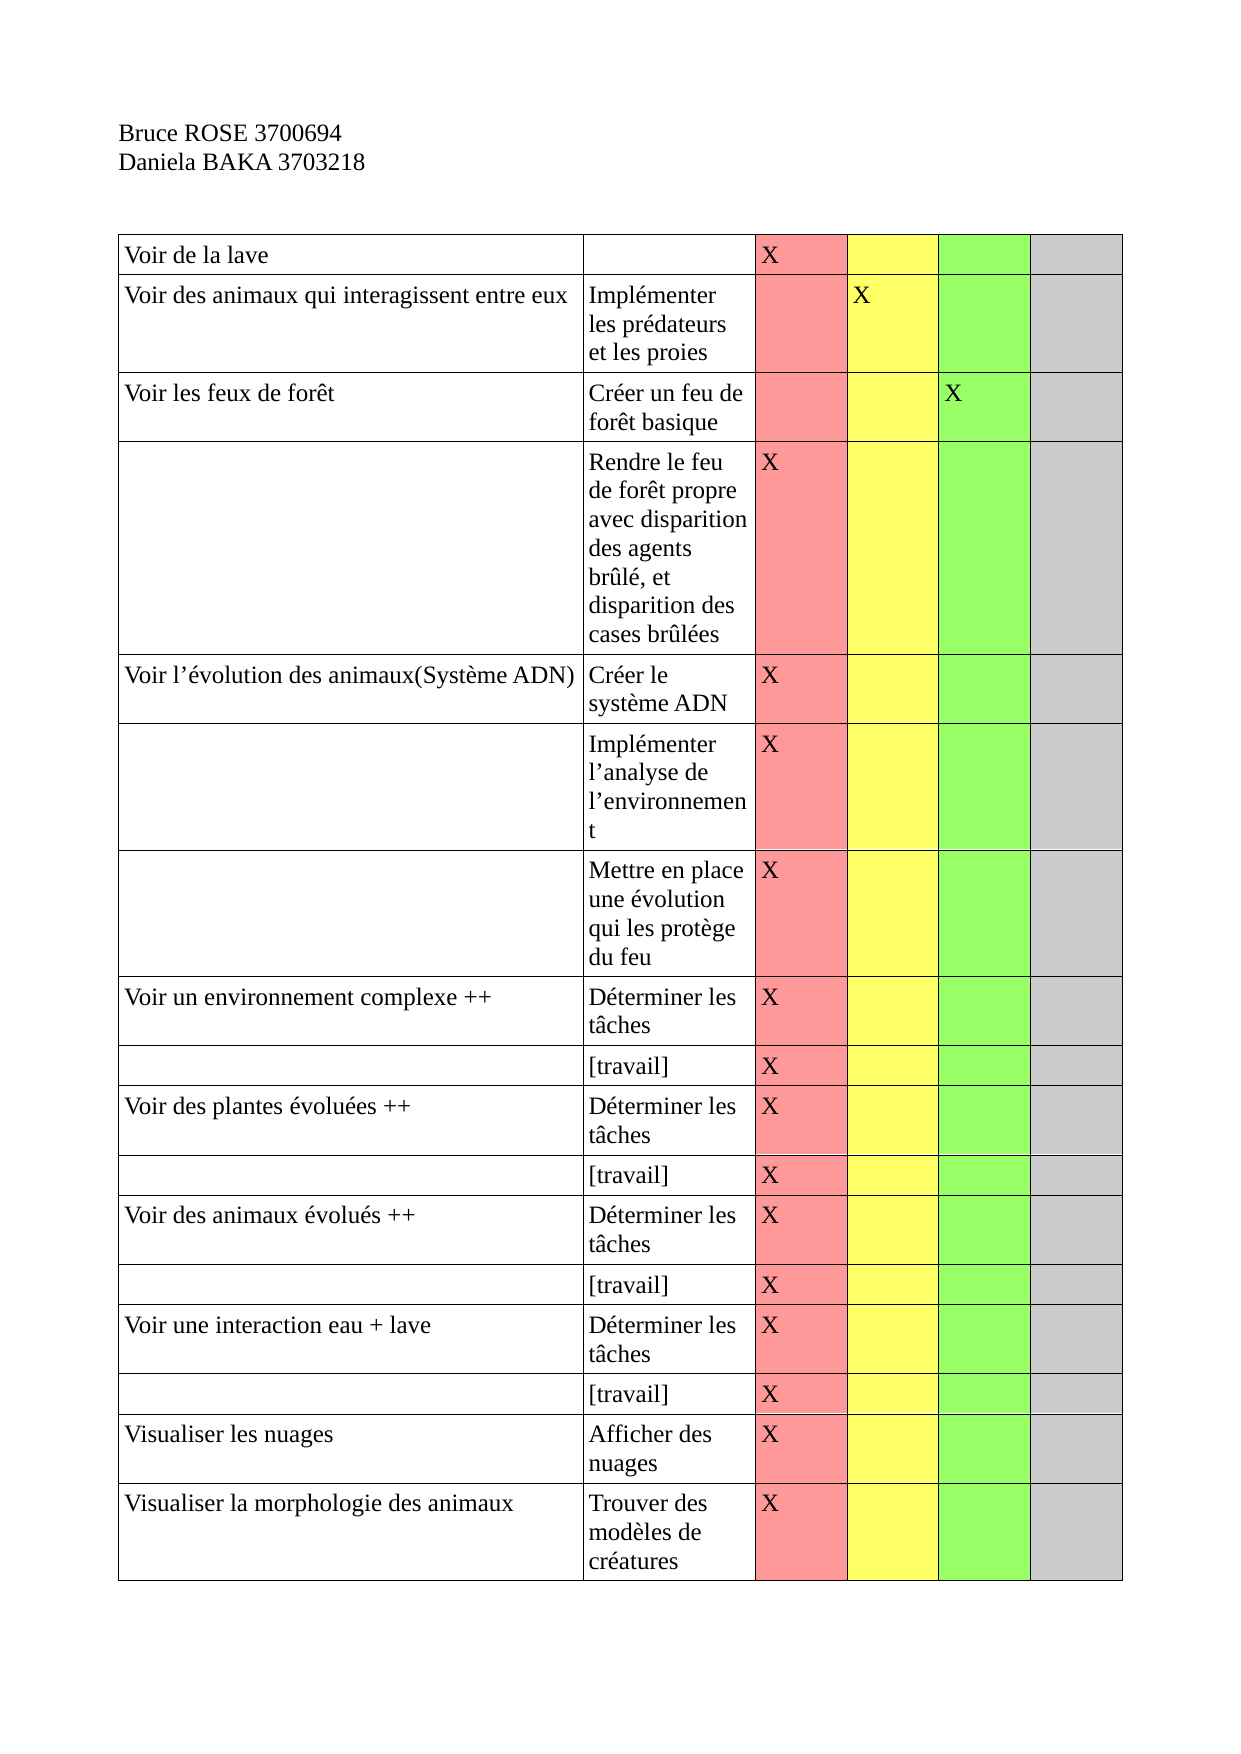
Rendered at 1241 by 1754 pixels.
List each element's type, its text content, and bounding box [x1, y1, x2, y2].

table_cell [travail] [584, 1156, 755, 1195]
table_cell [848, 977, 938, 1045]
table_cell X [756, 1156, 847, 1195]
table_cell X [756, 977, 847, 1045]
table_cell [travail] [584, 1374, 755, 1413]
table_cell [1031, 1046, 1122, 1085]
table_cell X [756, 442, 847, 654]
table_cell [1031, 1156, 1122, 1195]
table_cell Voir de la lave [119, 235, 583, 274]
table_cell Déterminer les tâches [584, 1196, 755, 1264]
table_cell [939, 851, 1030, 976]
table_cell [1031, 1374, 1122, 1413]
table_cell [939, 1305, 1030, 1373]
table_cell [756, 275, 847, 372]
table_cell X [756, 724, 847, 849]
table_cell X [756, 1484, 847, 1580]
table_cell [848, 851, 938, 976]
table_cell [848, 1305, 938, 1373]
table_cell Implémenter l’analyse de l’environnement [584, 724, 755, 849]
table_cell [1031, 1415, 1122, 1483]
table_cell Voir des animaux évolués ++ [119, 1196, 583, 1264]
table_cell Voir des animaux qui interagissent entre eux [119, 275, 583, 372]
table_cell Créer un feu de forêt basique [584, 373, 755, 441]
table_cell X [756, 851, 847, 976]
table_cell [119, 1156, 583, 1195]
table_cell [848, 442, 938, 654]
table_cell X [756, 1196, 847, 1264]
table_cell Voir une interaction eau + lave [119, 1305, 583, 1373]
table_cell [848, 1196, 938, 1264]
table_cell Rendre le feu de forêt propre avec disparition des agents brûlé, et disparition des cases brûlées [584, 442, 755, 654]
table_cell X [848, 275, 938, 372]
table_cell X [756, 1265, 847, 1304]
table_cell [848, 1265, 938, 1304]
table_cell [848, 655, 938, 723]
table_cell X [756, 1374, 847, 1413]
table_cell [119, 1265, 583, 1304]
table_cell [848, 1415, 938, 1483]
table_cell [1031, 724, 1122, 849]
table_cell [848, 724, 938, 849]
table_cell [848, 1046, 938, 1085]
table_cell Voir un environnement complexe ++ [119, 977, 583, 1045]
table_cell [848, 373, 938, 441]
table_cell Créer le système ADN [584, 655, 755, 723]
table_cell [939, 1046, 1030, 1085]
table_cell Implémenter les prédateurs et les proies [584, 275, 755, 372]
table_cell [939, 1484, 1030, 1580]
table_cell [848, 1374, 938, 1413]
table_cell [travail] [584, 1046, 755, 1085]
table_cell [1031, 851, 1122, 976]
table_cell [939, 1415, 1030, 1483]
table_cell [939, 275, 1030, 372]
table_cell Trouver des modèles de créatures [584, 1484, 755, 1580]
table_cell Déterminer les tâches [584, 1305, 755, 1373]
table_cell X [756, 1415, 847, 1483]
table_cell [939, 1374, 1030, 1413]
table_cell [119, 851, 583, 976]
table_cell [939, 977, 1030, 1045]
table_cell X [756, 235, 847, 274]
table_cell [119, 1046, 583, 1085]
table_cell [1031, 275, 1122, 372]
table_cell [1031, 1265, 1122, 1304]
table_cell X [756, 655, 847, 723]
table_cell Voir les feux de forêt [119, 373, 583, 441]
table_cell [travail] [584, 1265, 755, 1304]
table_cell X [756, 1046, 847, 1085]
table_cell [119, 442, 583, 654]
table_cell Voir l’évolution des animaux(Système ADN) [119, 655, 583, 723]
table_cell [1031, 977, 1122, 1045]
table_cell [939, 1156, 1030, 1195]
table_cell Déterminer les tâches [584, 977, 755, 1045]
table_cell Visualiser les nuages [119, 1415, 583, 1483]
table_cell [1031, 655, 1122, 723]
table_cell [1031, 1484, 1122, 1580]
table_cell [1031, 1305, 1122, 1373]
table_cell Mettre en place une évolution qui les protège du feu [584, 851, 755, 976]
table_cell [1031, 373, 1122, 441]
table_cell [939, 1196, 1030, 1264]
table_cell [119, 724, 583, 849]
table_cell X [756, 1305, 847, 1373]
table_cell [939, 655, 1030, 723]
table_cell [939, 1265, 1030, 1304]
table_cell [1031, 1196, 1122, 1264]
table_cell [939, 724, 1030, 849]
table_cell [848, 235, 938, 274]
table_cell X [939, 373, 1030, 441]
table_cell [848, 1156, 938, 1195]
table_cell [848, 1484, 938, 1580]
table_cell Voir des plantes évoluées ++ [119, 1086, 583, 1154]
table_cell [939, 442, 1030, 654]
table_cell [939, 235, 1030, 274]
table_cell [1031, 1086, 1122, 1154]
table_cell Visualiser la morphologie des animaux [119, 1484, 583, 1580]
table_cell Afficher des nuages [584, 1415, 755, 1483]
table_cell [584, 235, 755, 274]
table_cell [848, 1086, 938, 1154]
table_cell [119, 1374, 583, 1413]
table_cell [1031, 442, 1122, 654]
table_cell Déterminer les tâches [584, 1086, 755, 1154]
table_cell X [756, 1086, 847, 1154]
table_cell [756, 373, 847, 441]
table_cell [1031, 235, 1122, 274]
table_cell [939, 1086, 1030, 1154]
